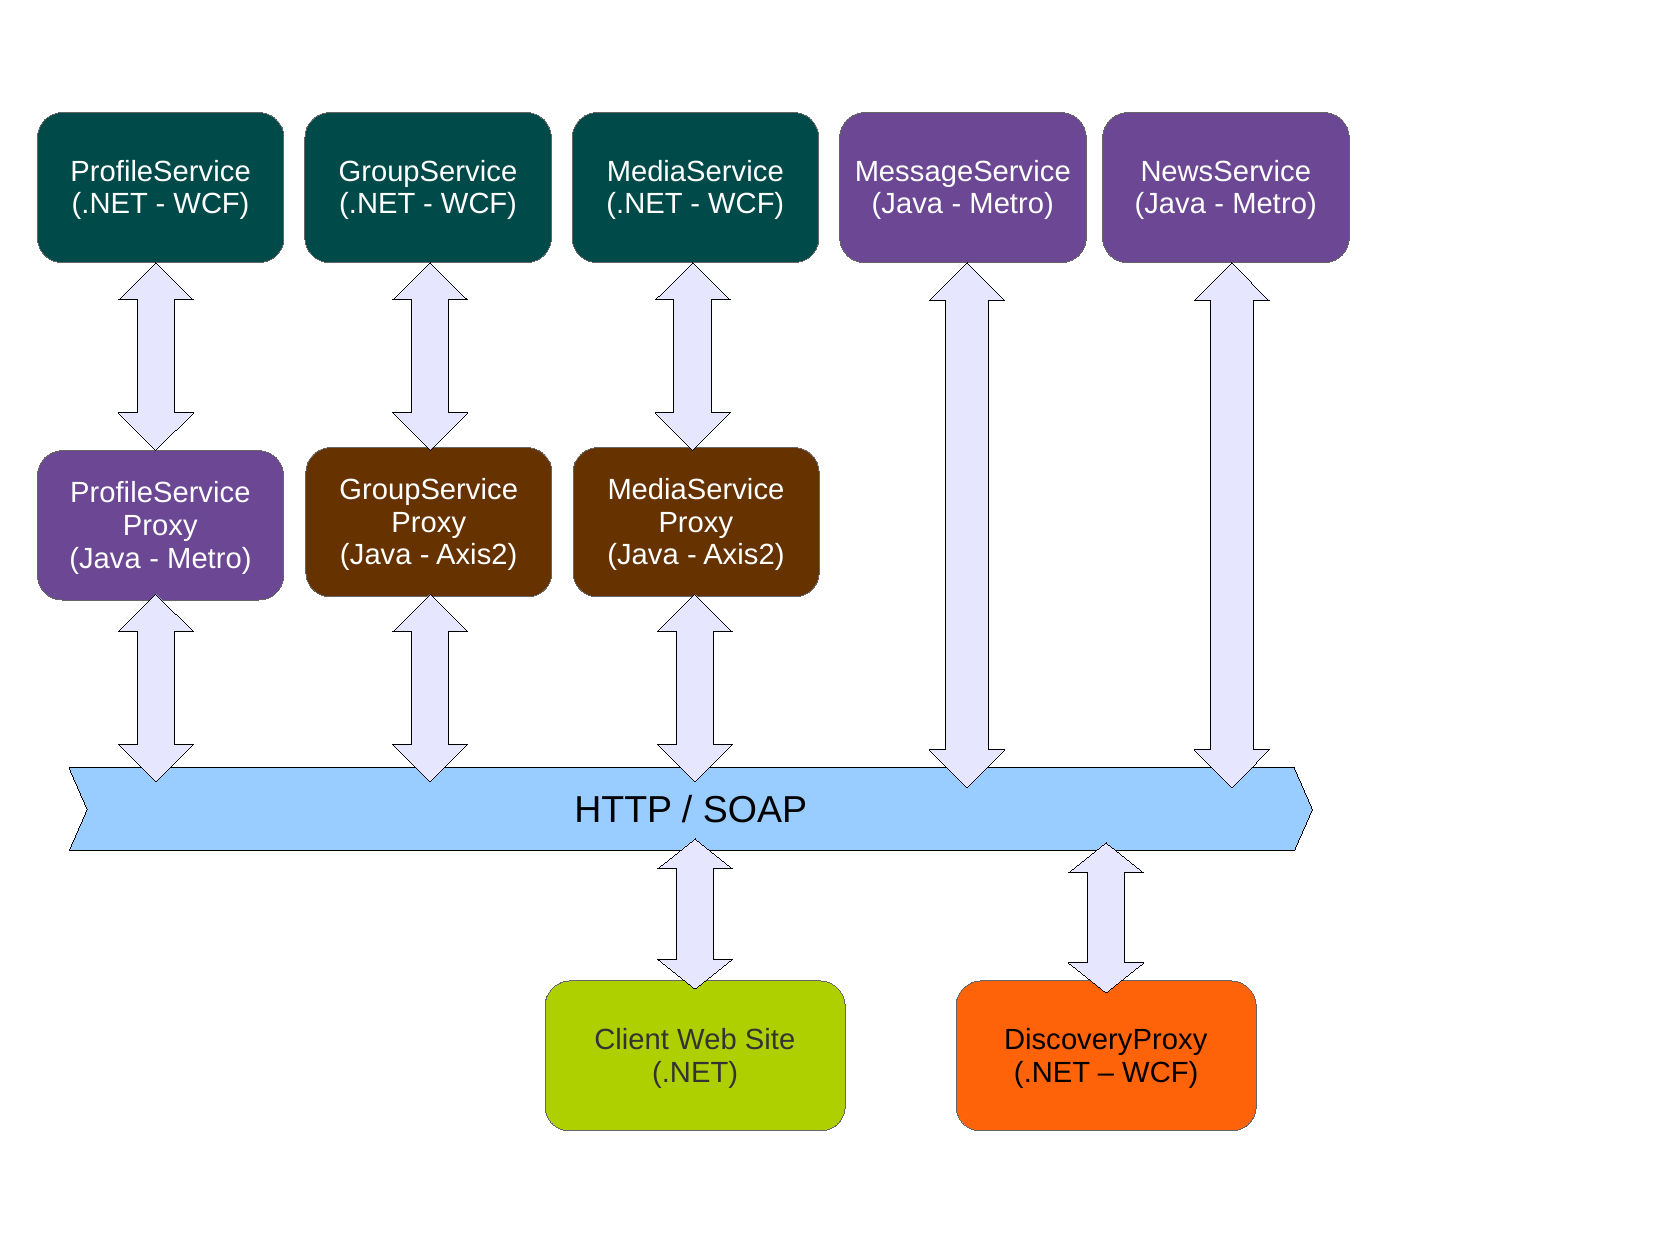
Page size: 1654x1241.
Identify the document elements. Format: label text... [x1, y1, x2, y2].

text_box [1068, 842, 1144, 993]
text_box NewsService (Java - Metro) [1102, 112, 1350, 263]
text_box MediaService Proxy (Java - Axis2) [573, 447, 820, 597]
text_box [657, 838, 733, 989]
text_box HTTP / SOAP [69, 767, 1313, 851]
text_box Client Web Site (.NET) [545, 980, 846, 1131]
text_box [929, 262, 1005, 788]
text_box GroupService Proxy (Java - Axis2) [305, 447, 552, 597]
text_box ProfileService (.NET - WCF) [37, 112, 284, 263]
text_box [118, 262, 194, 451]
text_box MessageService (Java - Metro) [839, 112, 1087, 263]
text_box [1194, 262, 1270, 788]
text_box ProfileService Proxy (Java - Metro) [37, 450, 284, 601]
text_box [392, 262, 468, 451]
text_box MediaService (.NET - WCF) [572, 112, 819, 263]
text_box DiscoveryProxy (.NET – WCF) [956, 980, 1257, 1131]
text_box GroupService (.NET - WCF) [304, 112, 552, 263]
text_box [392, 594, 468, 782]
text_box [118, 594, 194, 782]
text_box [655, 262, 731, 451]
text_box [657, 594, 733, 782]
